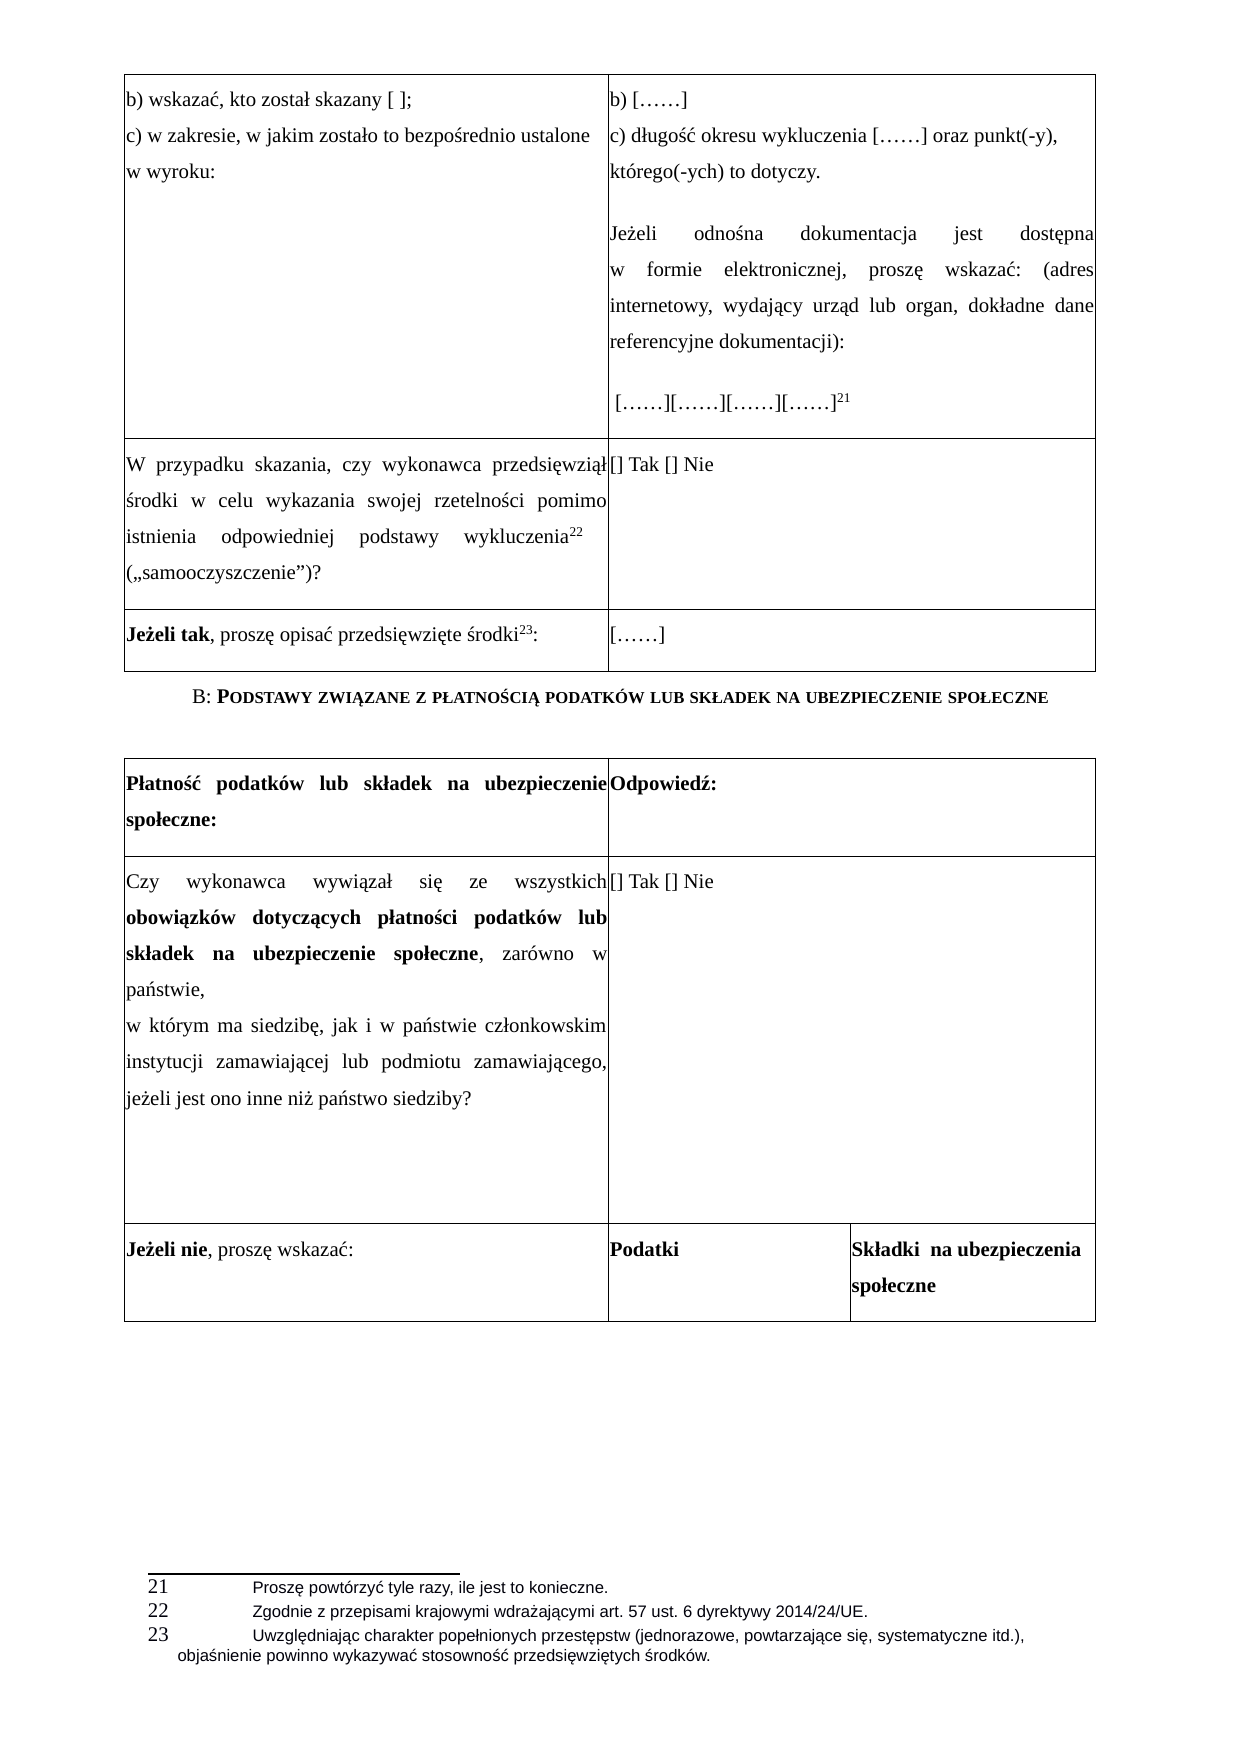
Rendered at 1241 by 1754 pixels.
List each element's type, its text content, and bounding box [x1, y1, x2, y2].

table_cell W przypadku skazania, czy wykonawca przedsięwziął środki w celu wykazania swojej rzetelności pomimo istnienia odpowiedniej podstawy wykluczenia („samooczyszczenie”)? [125, 439, 608, 608]
table_cell Jeżeli nie, proszę wskazać: [125, 1224, 608, 1321]
table_cell b) wskazać, kto został skazany [ ]; c) w zakresie, w jakim zostało to bezpośrednio ustalone w wyroku: [125, 75, 608, 438]
table_cell Jeżeli tak, proszę opisać przedsięwzięte środki: [125, 610, 608, 671]
table_cell Czy wykonawca wywiązał się ze wszystkich obowiązków dotyczących płatności podatków lub składek na ubezpieczenie społeczne, zarówno w państwie, w którym ma siedzibę, jak i w państwie członkowskim instytucji zamawiającej lub podmiotu zamawiającego, jeżeli jest ono inne niż państwo siedziby? [125, 857, 608, 1223]
table_cell [] Tak [] Nie [609, 857, 1095, 1223]
table_cell b) [……] c) długość okresu wykluczenia [……] oraz punkt(-y), którego(-ych) to dotyczy. Jeżeli odnośna dokumentacja jest dostępna w formie elektronicznej, proszę wskazać: (adres internetowy, wydający urząd lub organ, dokładne dane referencyjne dokumentacji): [……][……][……][……] [609, 75, 1095, 438]
table_cell [] Tak [] Nie [609, 439, 1095, 608]
table_header Odpowiedź: [609, 759, 1095, 856]
table_cell Składki na ubezpieczenia społeczne [851, 1224, 1095, 1321]
table_cell [……] [609, 610, 1095, 671]
table_cell Podatki [609, 1224, 850, 1321]
table_header Płatność podatków lub składek na ubezpieczenie społeczne: [125, 759, 608, 856]
text B: Podstawy związane z płatnością podatków lub składek na ubezpieczenie społeczne [148, 684, 1092, 708]
